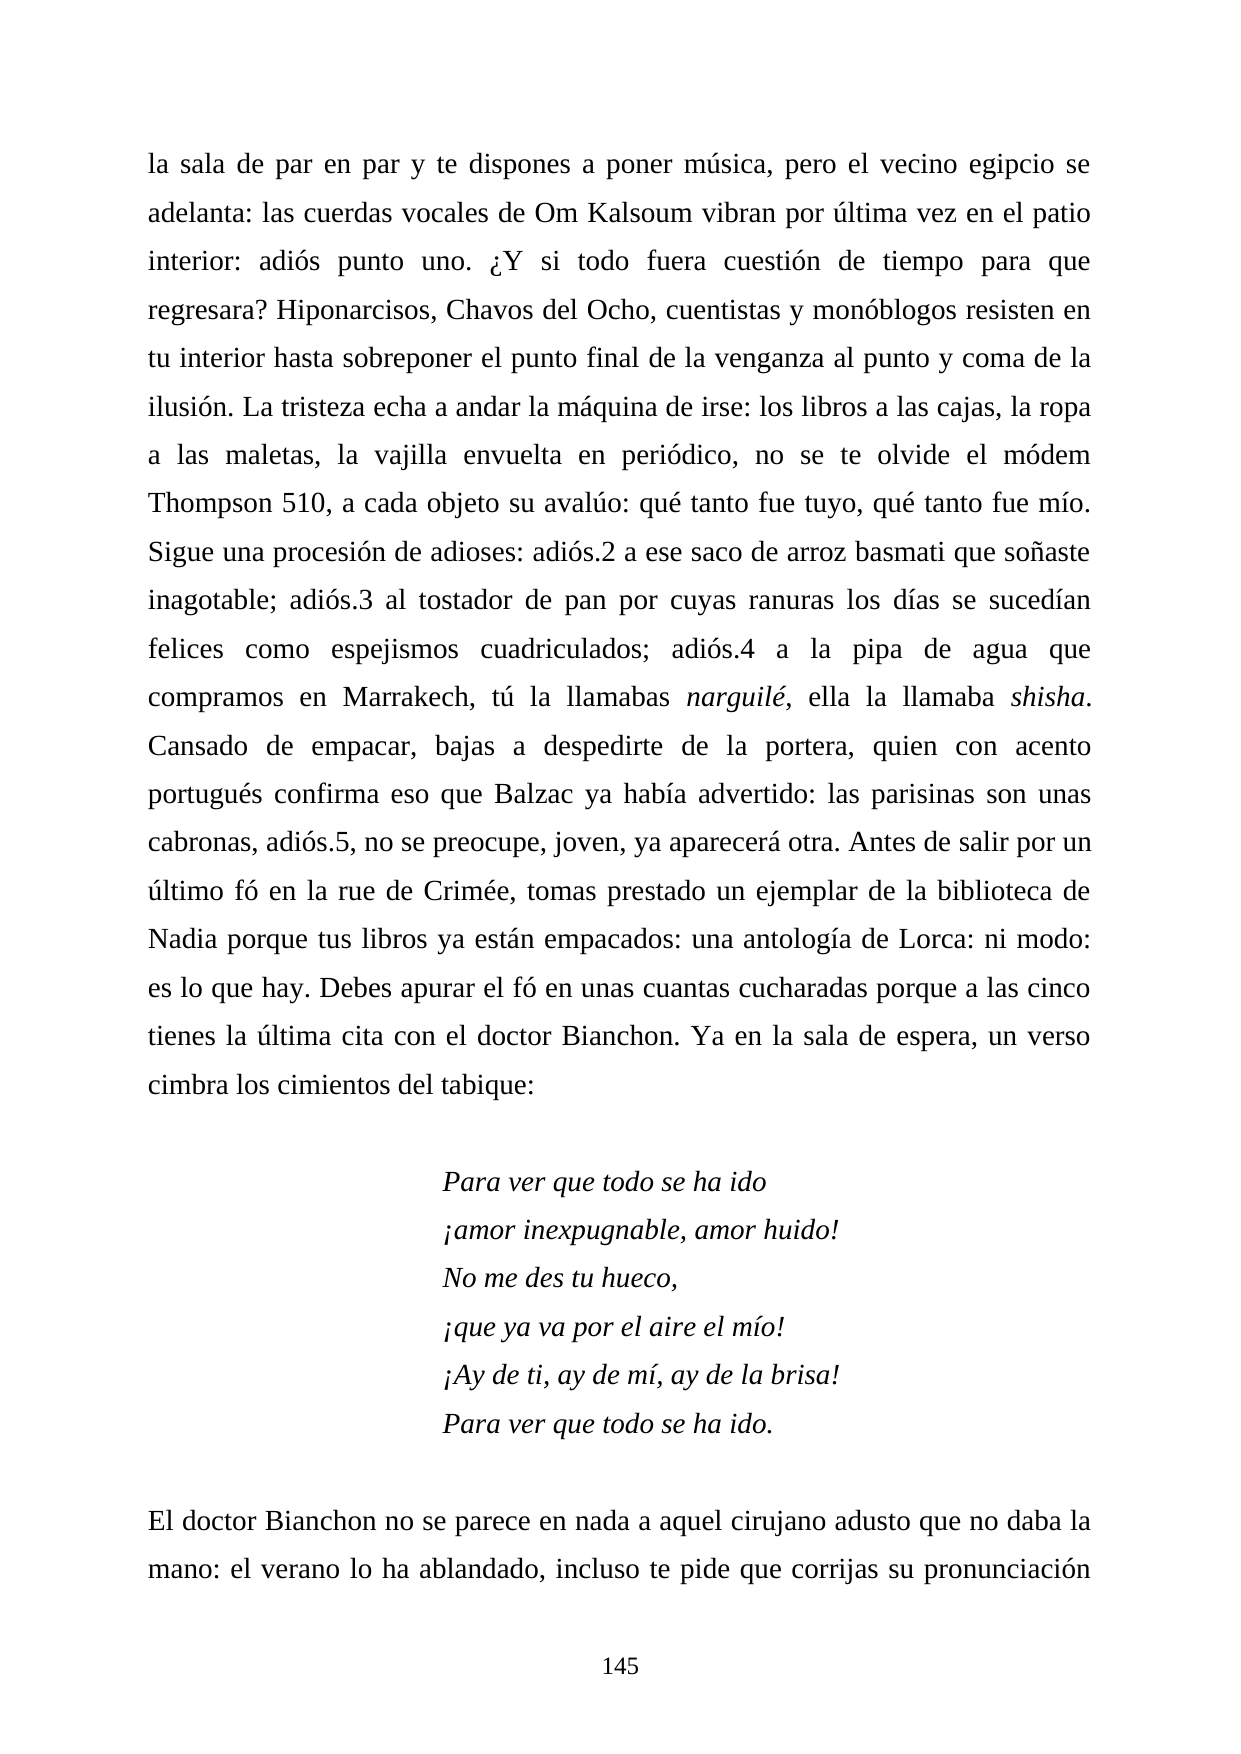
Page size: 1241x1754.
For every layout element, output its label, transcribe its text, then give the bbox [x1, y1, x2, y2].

text No me des tu hueco, [442, 1262, 1092, 1294]
text Para ver que todo se ha ido. [442, 1407, 1092, 1439]
text la sala de par en par y te dispones a poner música, pero el vecino egipcio se adelanta: las cuerdas vocales de Om Kalsoum vibran por última vez en el patio interior: adiós punto uno. ¿Y si todo fuera cuestión de tiempo para que regresara? Hiponarcisos, Chavos del Ocho, cuentistas y monóblogos resisten en tu interior hasta sobreponer el punto final de la venganza al punto y coma de la ilusión. La tristeza echa a andar la máquina de irse: los libros a las cajas, la ropa a las maletas, la vajilla envuelta en periódico, no se te olvide el módem Thompson 510, a cada objeto su avalúo: qué tanto fue tuyo, qué tanto fue mío. Sigue una procesión de adioses: adiós.2 a ese saco de arroz basmati que soñaste inagotable; adiós.3 al tostador de pan por cuyas ranuras los días se sucedían felices como espejismos cuadriculados; adiós.4 a la pipa de agua que compramos en Marrakech, tú la llamabas narguilé, ella la llamaba shisha. Cansado de empacar, bajas a despedirte de la portera, quien con acento portugués confirma eso que Balzac ya había advertido: las parisinas son unas cabronas, adiós.5, no se preocupe, joven, ya aparecerá otra. Antes de salir por un último fó en la rue de Crimée, tomas prestado un ejemplar de la biblioteca de Nadia porque tus libros ya están empacados: una antología de Lorca: ni modo: es lo que hay. Debes apurar el fó en unas cuantas cucharadas porque a las cinco tienes la última cita con el doctor Bianchon. Ya en la sala de espera, un verso cimbra los cimientos del tabique: [148, 148, 1092, 1100]
text ¡que ya va por el aire el mío! [442, 1310, 1092, 1342]
text El doctor Bianchon no se parece en nada a aquel cirujano adusto que no daba la mano: el verano lo ha ablandado, incluso te pide que corrijas su pronunciación [148, 1504, 1092, 1585]
text ¡amor inexpugnable, amor huido! [442, 1213, 1092, 1246]
text ¡Ay de ti, ay de mí, ay de la brisa! [442, 1359, 1092, 1391]
text Para ver que todo se ha ido [442, 1165, 1092, 1197]
